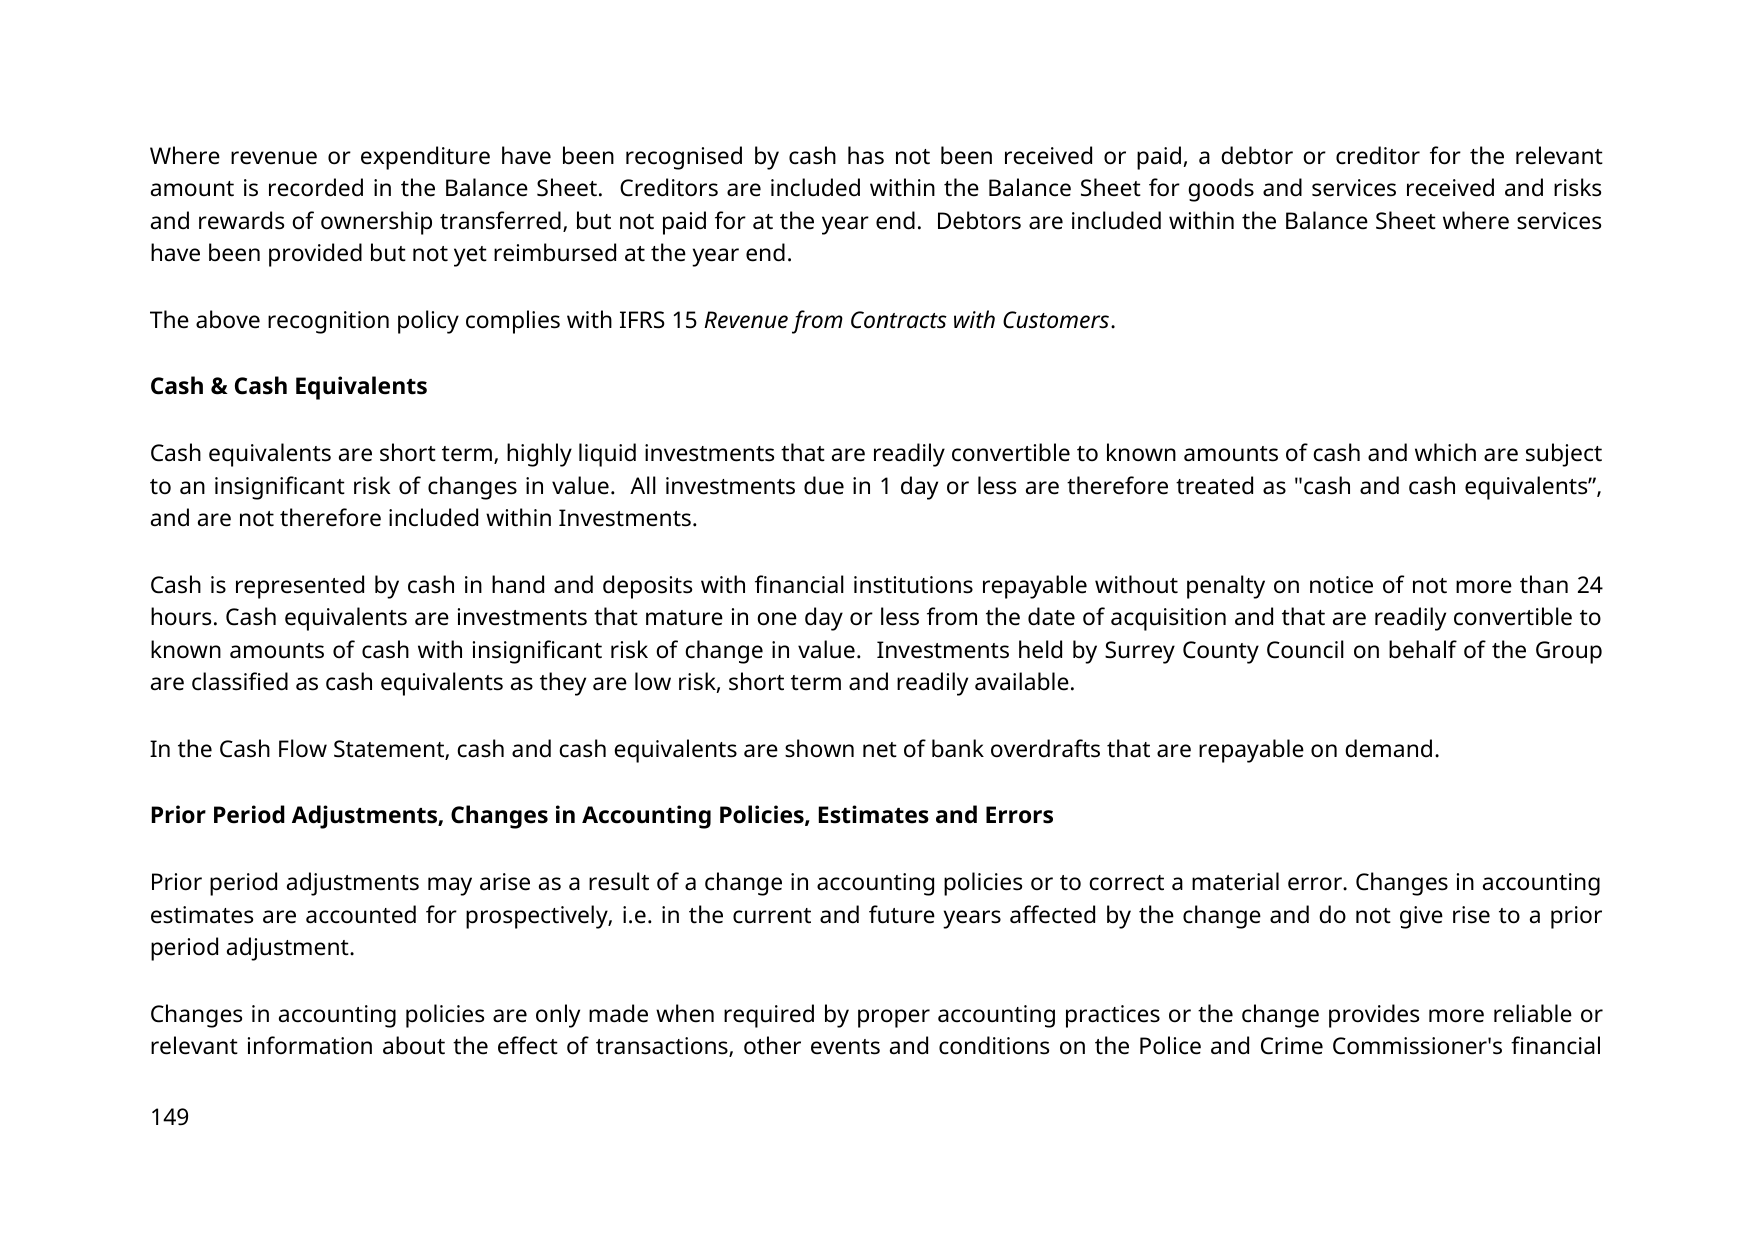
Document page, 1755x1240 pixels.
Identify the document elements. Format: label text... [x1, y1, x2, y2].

subtitle Cash & Cash Equivalents [149, 370, 1522, 401]
text Prior period adjustments may arise as a result of a change in accounting policies or to correct a material error. Changes in accounting estimates are accounted for prospectively, i.e. in the current and future years affected by the change and do not give rise to a prior period adjustment. [149, 866, 1604, 963]
text The above recognition policy complies with IFRS 15 Revenue from Contracts with Customers. [149, 304, 1616, 335]
subtitle Prior Period Adjustments, Changes in Accounting Policies, Estimates and Errors [149, 799, 1522, 830]
text Changes in accounting policies are only made when required by proper accounting practices or the change provides more reliable or relevant information about the effect of transactions, other events and conditions on the Police and Crime Commissioner's financial [149, 998, 1605, 1062]
text Cash is represented by cash in hand and deposits with financial institutions repayable without penalty on notice of not more than 24 hours. Cash equivalents are investments that mature in one day or less from the date of acquisition and that are readily convertible to known amounts of cash with insignificant risk of change in value. Investments held by Surrey County Council on behalf of the Group are classified as cash equivalents as they are low risk, short term and readily available. [149, 569, 1604, 697]
text In the Cash Flow Statement, cash and cash equivalents are shown net of bank overdrafts that are repayable on demand. [149, 733, 1616, 764]
text Where revenue or expenditure have been recognised by cash has not been received or paid, a debtor or creditor for the relevant amount is recorded in the Balance Sheet. Creditors are included within the Balance Sheet for goods and services received and risks and rewards of ownership transferred, but not paid for at the year end. Debtors are included within the Balance Sheet where services have been provided but not yet reimbursed at the year end. [149, 140, 1605, 268]
text Cash equivalents are short term, highly liquid investments that are readily convertible to known amounts of cash and which are subject to an insignificant risk of changes in value. All investments due in 1 day or less are therefore treated as "cash and cash equivalents”, and are not therefore included within Investments. [149, 437, 1604, 533]
